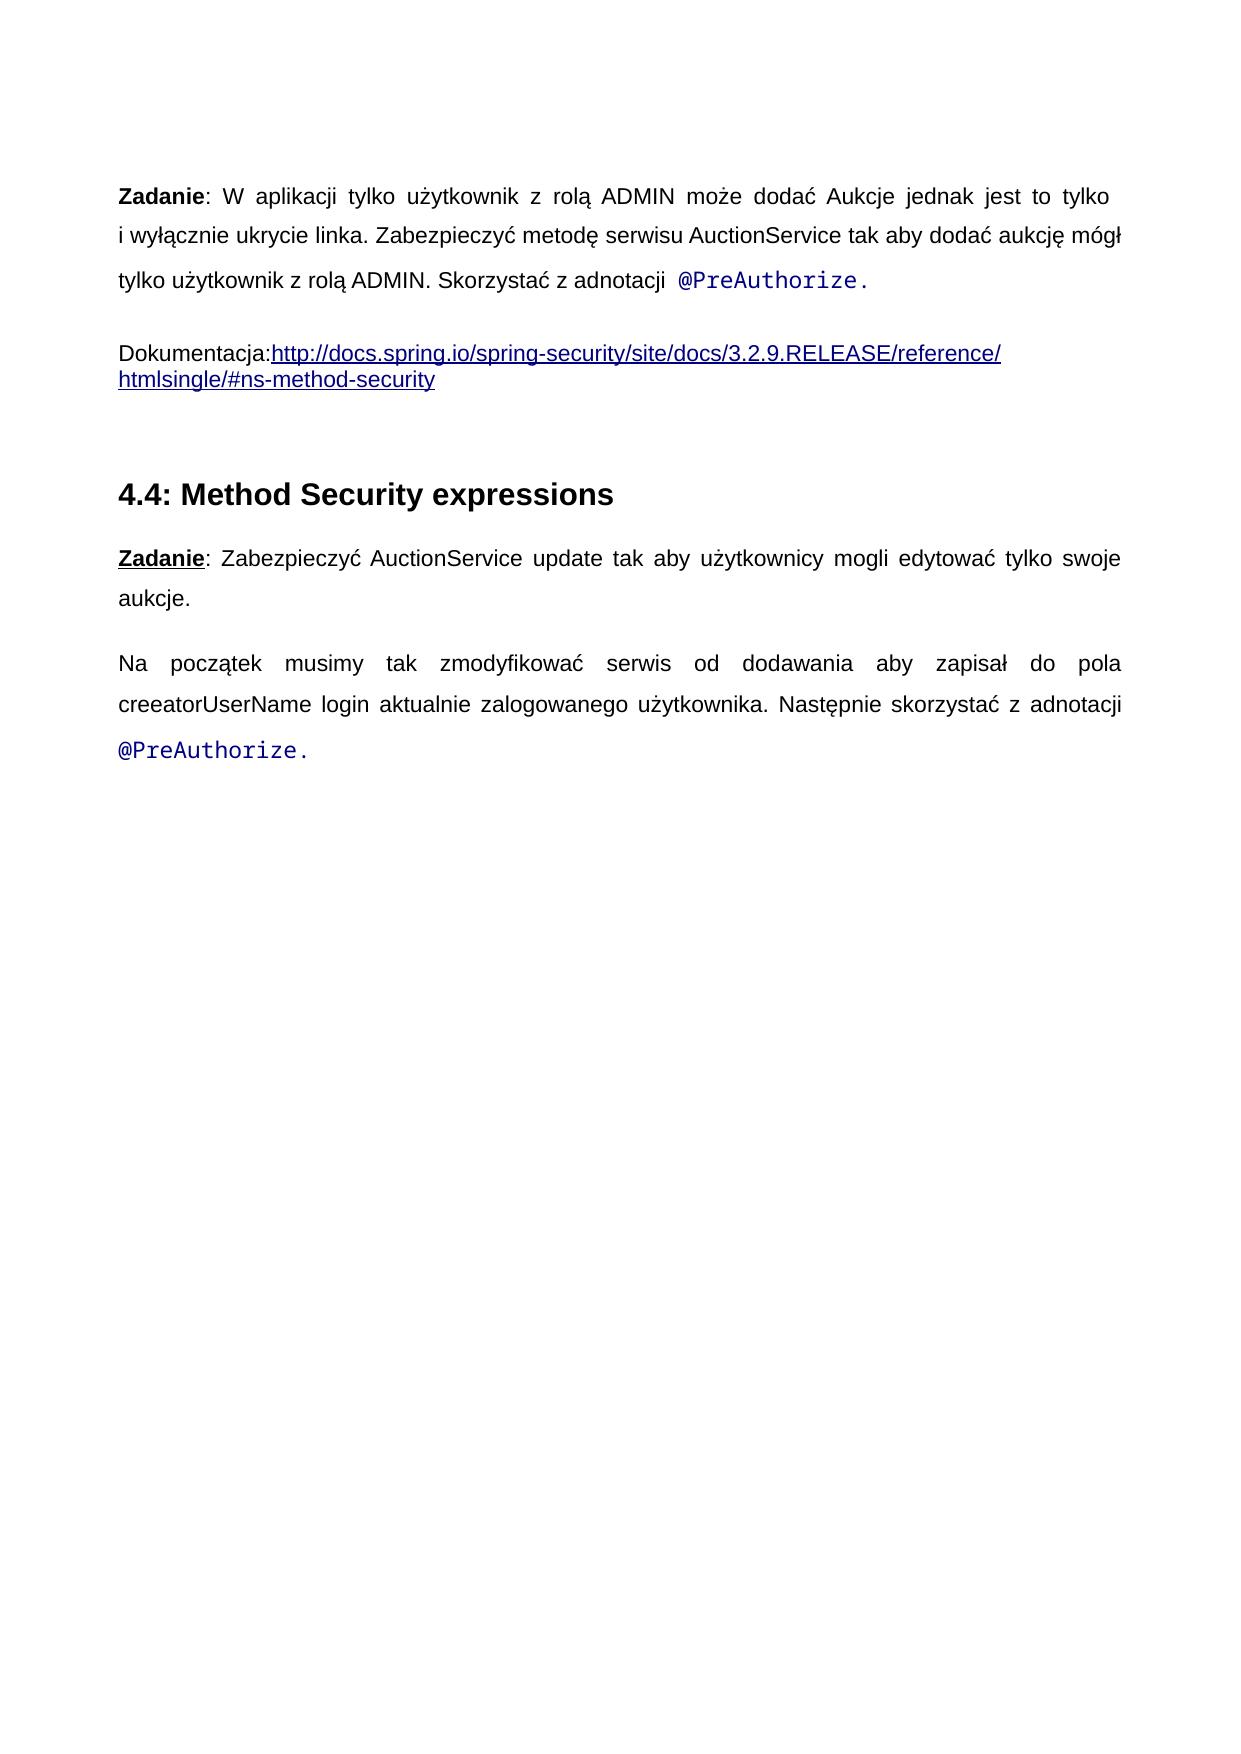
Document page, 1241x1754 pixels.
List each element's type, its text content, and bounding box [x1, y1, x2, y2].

text Zadanie: Zabezpieczyć AuctionService update tak aby użytkownicy mogli edytować tylko swoje aukcje. [118, 545, 1122, 611]
text Na początek musimy tak zmodyfikować serwis od dodawania aby zapisał do pola creeatorUserName login aktualnie zalogowanego użytkownika. Następnie skorzystać z adnotacji @PreAuthorize. [118, 650, 1122, 765]
text 4.4: Method Security expressions [118, 476, 1122, 511]
text Dokumentacja:http://docs.spring.io/spring-security/site/docs/3.2.9.RELEASE/reference/htmlsingle/#ns-method-security [118, 339, 1122, 392]
text Zadanie: W aplikacji tylko użytkownik z rolą ADMIN może dodać Aukcje jednak jest to tylko i wyłącznie ukrycie linka. Zabezpieczyć metodę serwisu AuctionService tak aby dodać aukcję mógł tylko użytkownik z rolą ADMIN. Skorzystać z adnotacji @PreAuthorize. [118, 183, 1122, 296]
